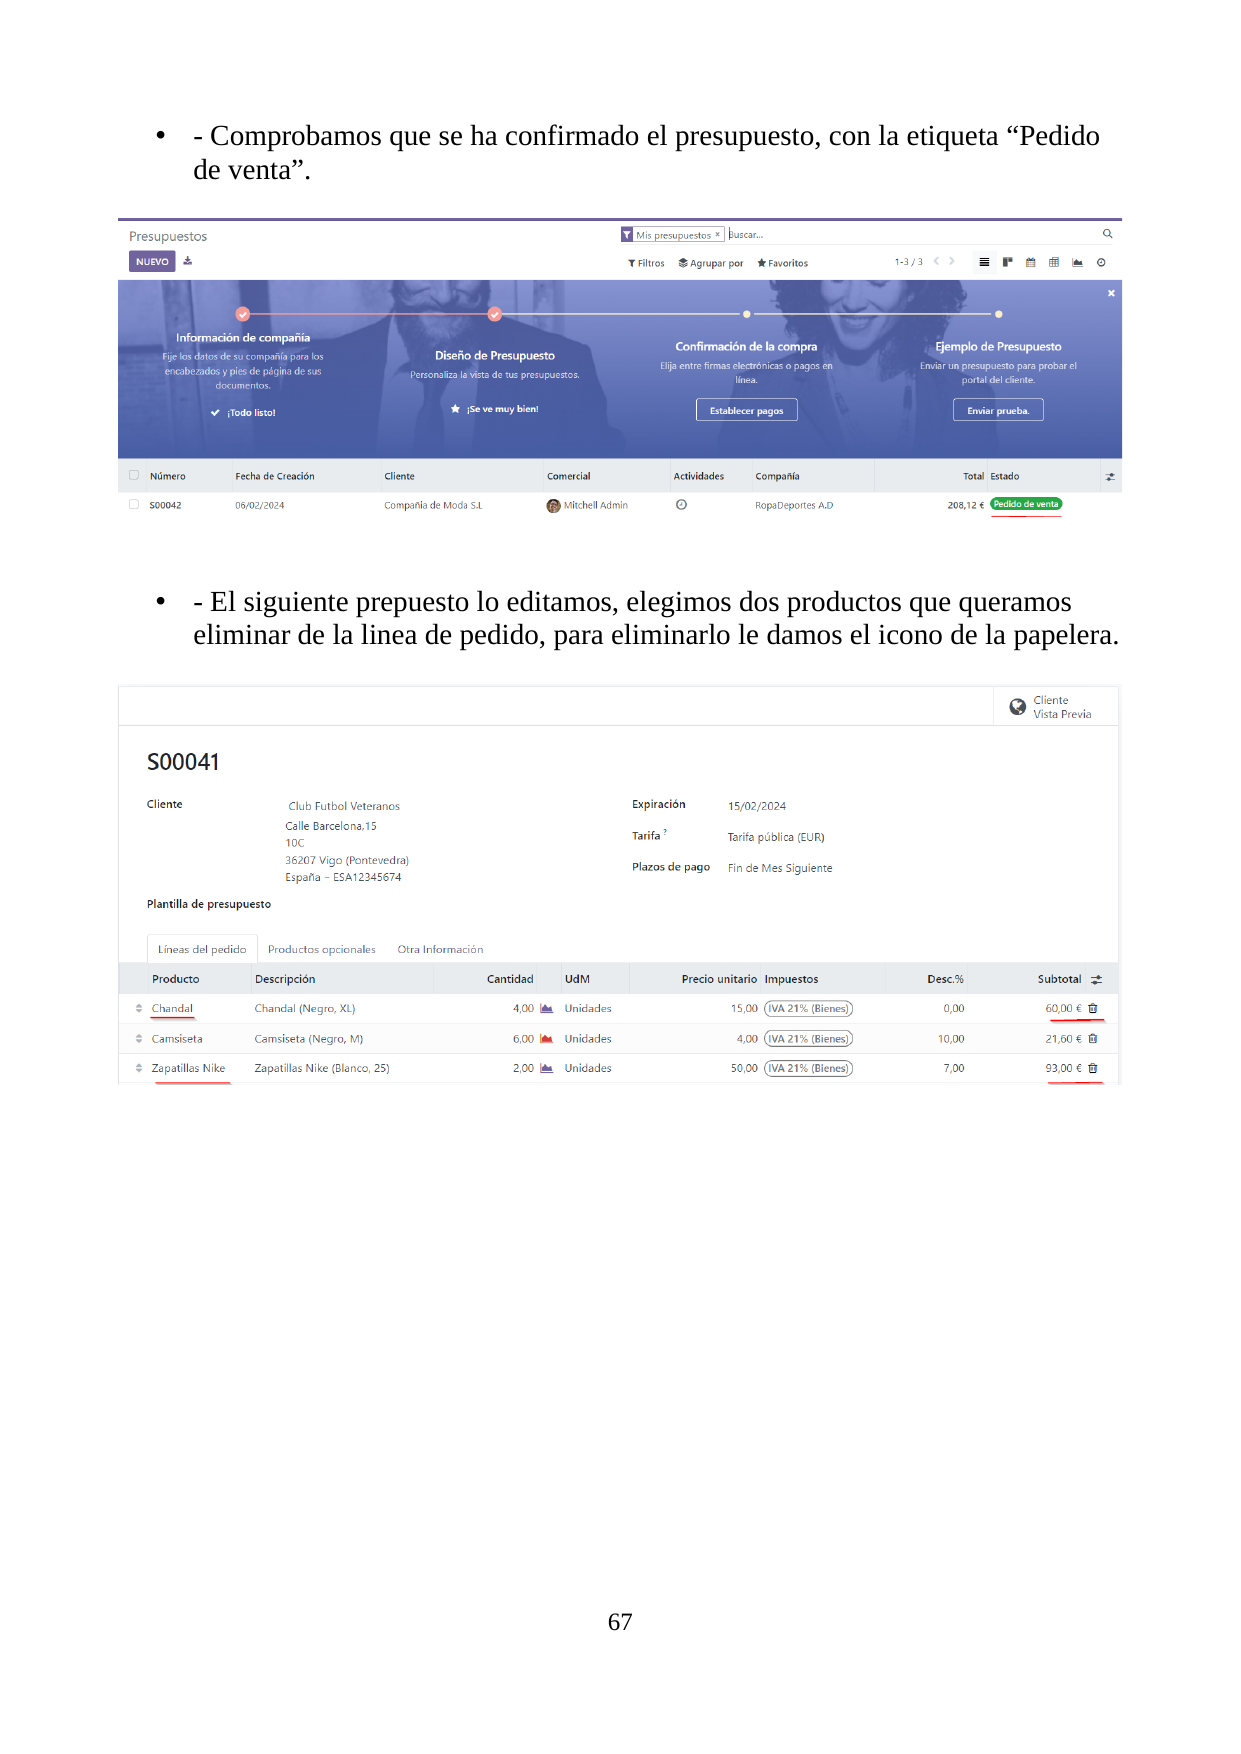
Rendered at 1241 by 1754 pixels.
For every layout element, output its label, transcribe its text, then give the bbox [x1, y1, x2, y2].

picture [118, 218, 1123, 517]
list - El siguiente prepuesto lo editamos, elegimos dos productos que queramos eliminar de la linea de pedido, para eliminarlo le damos el icono de la papelera. [156, 584, 1122, 651]
picture [118, 684, 1123, 1085]
list - Comprobamos que se ha confirmado el presupuesto, con la etiqueta “Pedido de venta”. [156, 118, 1122, 185]
